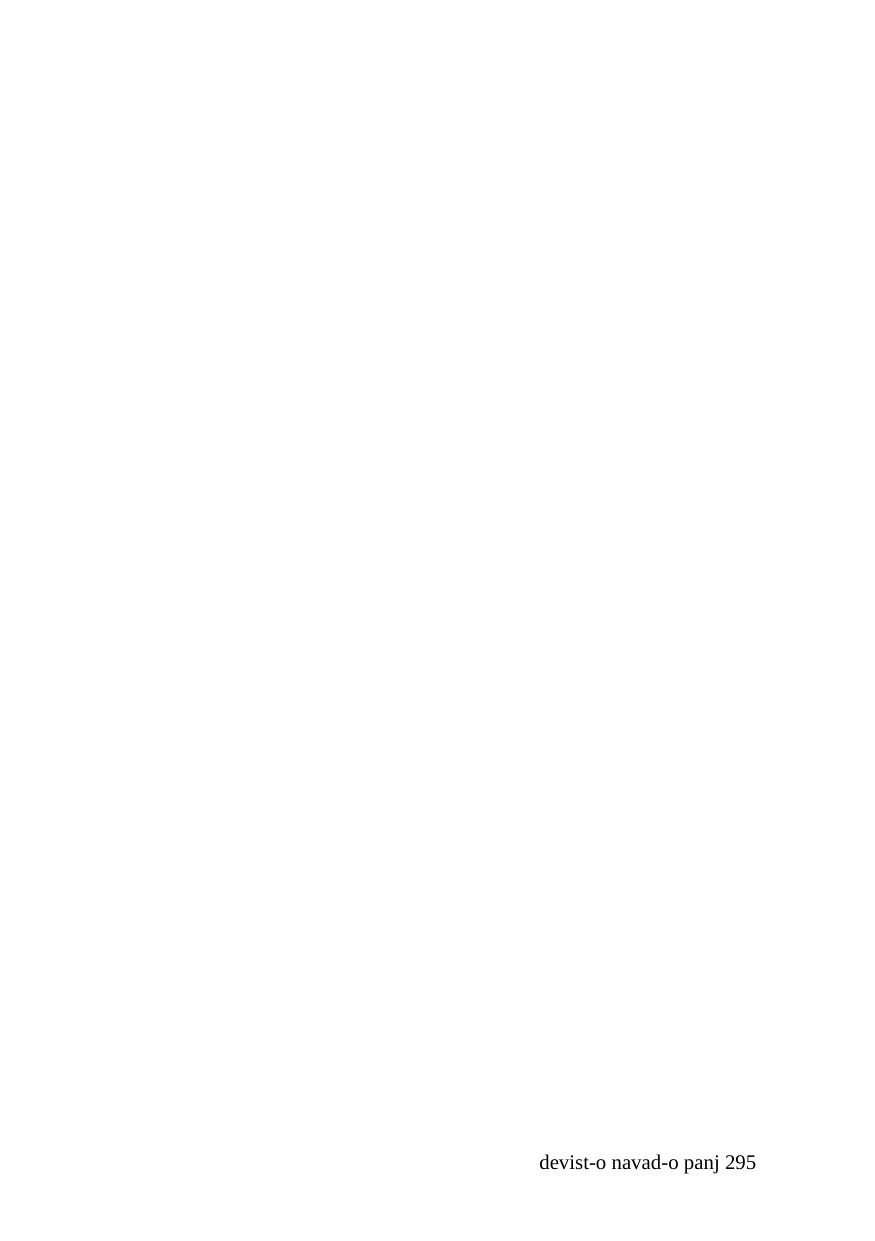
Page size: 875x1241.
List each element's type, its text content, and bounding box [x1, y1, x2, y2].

text devist-o navad-o panj 295 [118, 1150, 756, 1174]
